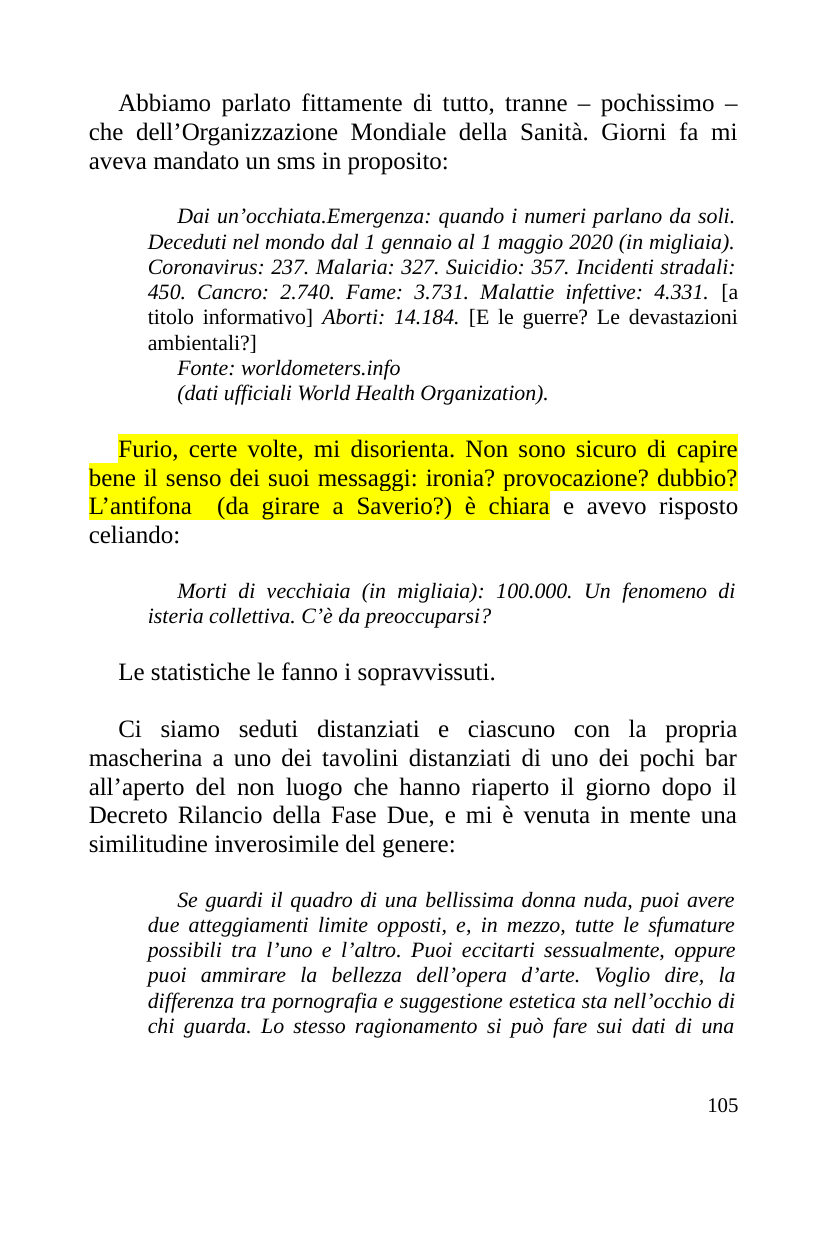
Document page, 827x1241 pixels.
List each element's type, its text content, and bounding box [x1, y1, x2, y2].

text Ci siamo seduti distanziati e ciascuno con la propria mascherina a uno dei tavolini distanziati di uno dei pochi bar all’aperto del non luogo che hanno riaperto il giorno dopo il Decreto Rilancio della Fase Due, e mi è venuta in mente una similitudine inverosimile del genere: [88, 714, 738, 858]
text Morti di vecchiaia (in migliaia): 100.000. Un fenomeno di isteria collettiva. C’è da preoccuparsi? [148, 578, 738, 628]
text Le statistiche le fanno i sopravvissuti. [88, 657, 738, 686]
text Furio, certe volte, mi disorienta. Non sono sicuro di capire bene il senso dei suoi messaggi: ironia? provocazione? dubbio? L’antifona (da girare a Saverio?) è chiara e avevo risposto celiando: [88, 434, 738, 549]
text Fonte: worldometers.info [148, 355, 738, 380]
text Abbiamo parlato fittamente di tutto, tranne – pochissimo ‒ che dell’Organizzazione Mondiale della Sanità. Giorni fa mi aveva mandato un sms in proposito: [88, 88, 738, 175]
text Se guardi il quadro di una bellissima donna nuda, puoi avere due atteggiamenti limite opposti, e, in mezzo, tutte le sfumature possibili tra l’uno e l’altro. Puoi eccitarti sessualmente, oppure puoi ammirare la bellezza dell’opera d’arte. Voglio dire, la differenza tra pornografia e suggestione estetica sta nell’occhio di chi guarda. Lo stesso ragionamento si può fare sui dati di una [148, 887, 738, 1038]
text (dati ufficiali World Health Organization). [148, 380, 738, 405]
text Dai un’occhiata.Emergenza: quando i numeri parlano da soli. Deceduti nel mondo dal 1 gennaio al 1 maggio 2020 (in migliaia). Coronavirus: 237. Malaria: 327. Suicidio: 357. Incidenti stradali: 450. Cancro: 2.740. Fame: 3.731. Malattie infettive: 4.331. [a titolo informativo] Aborti: 14.184. [E le guerre? Le devastazioni ambientali?] [148, 203, 738, 355]
